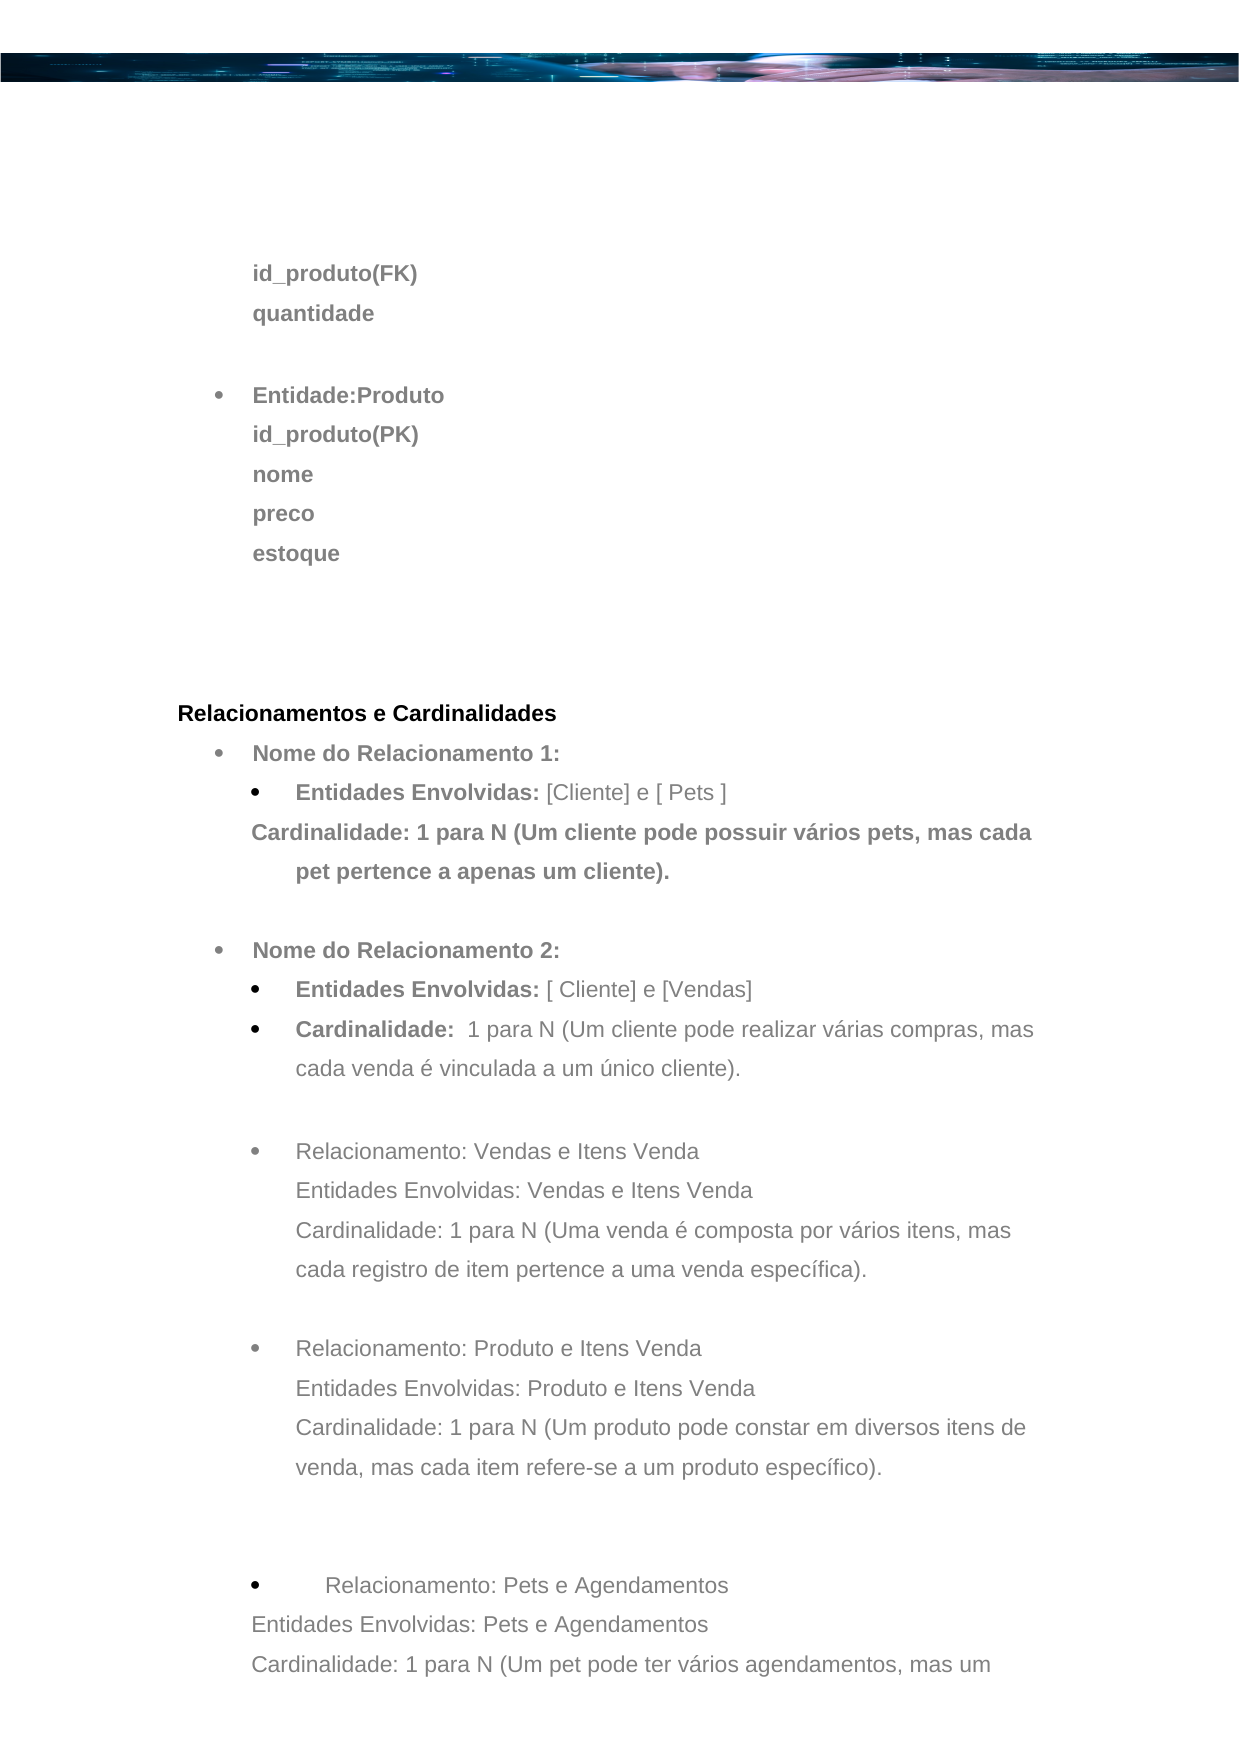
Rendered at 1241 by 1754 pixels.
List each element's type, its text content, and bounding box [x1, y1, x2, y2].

list id_produto(FK) quantidade [215, 260, 1063, 368]
list Entidades Envolvidas: [ Cliente] e [Vendas] [251, 976, 1063, 1003]
picture [1092, 58, 1123, 63]
picture [510, 63, 576, 75]
list Cardinalidade: 1 para N (Um cliente pode realizar várias compras, mas cada venda é vinculada a um único cliente). [251, 1016, 1063, 1124]
picture [573, 53, 1239, 82]
list Nome do Relacionamento 2: [215, 937, 1063, 963]
list Cardinalidade: 1 para N (Um cliente pode possuir vários pets, mas cada pet pertence a apenas um cliente). [251, 818, 1063, 924]
list Relacionamento: Vendas e Itens Venda Entidades Envolvidas: Vendas e Itens Venda Cardinalidade: 1 para N (Uma venda é composta por vários itens, mas cada registro de item pertence a uma venda específica). [251, 1138, 1063, 1322]
list Relacionamento: Pets e Agendamentos Entidades Envolvidas: Pets e Agendamentos Cardinalidade: 1 para N (Um pet pode ter vários agendamentos, mas um [251, 1572, 1063, 1677]
list Nome do Relacionamento 1: [215, 739, 1063, 766]
picture [1045, 59, 1072, 63]
picture [0, 53, 510, 82]
list Entidades Envolvidas: [Cliente] e [ Pets ] [251, 779, 1063, 805]
text Relacionamentos e Cardinalidades [177, 700, 1063, 726]
list Relacionamento: Produto e Itens Venda Entidades Envolvidas: Produto e Itens Venda Cardinalidade: 1 para N (Um produto pode constar em diversos itens de venda, mas cada item refere-se a um produto específico). [251, 1335, 1063, 1480]
list Entidade:Produto id_produto(PK) nome preco estoque [215, 382, 1063, 606]
picture [336, 65, 360, 72]
picture [577, 77, 596, 82]
picture [363, 65, 389, 73]
